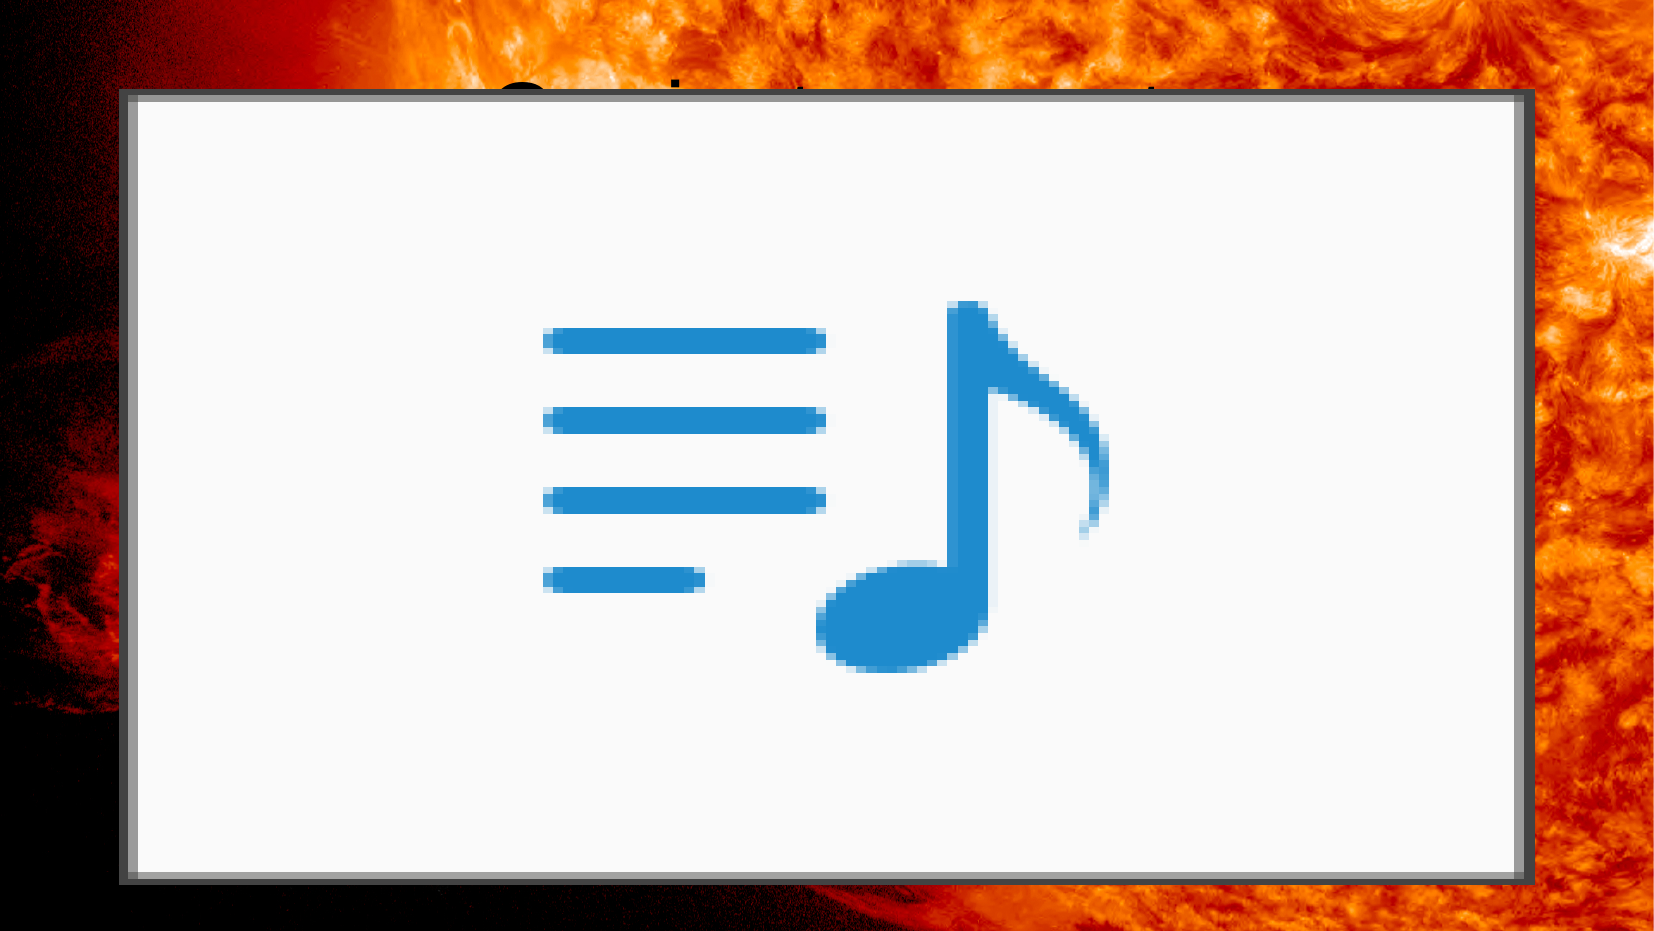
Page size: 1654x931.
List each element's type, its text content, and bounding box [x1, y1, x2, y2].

text_box [117, 88, 1536, 887]
title Carrington event [82, 37, 1571, 193]
picture [0, 0, 1654, 931]
